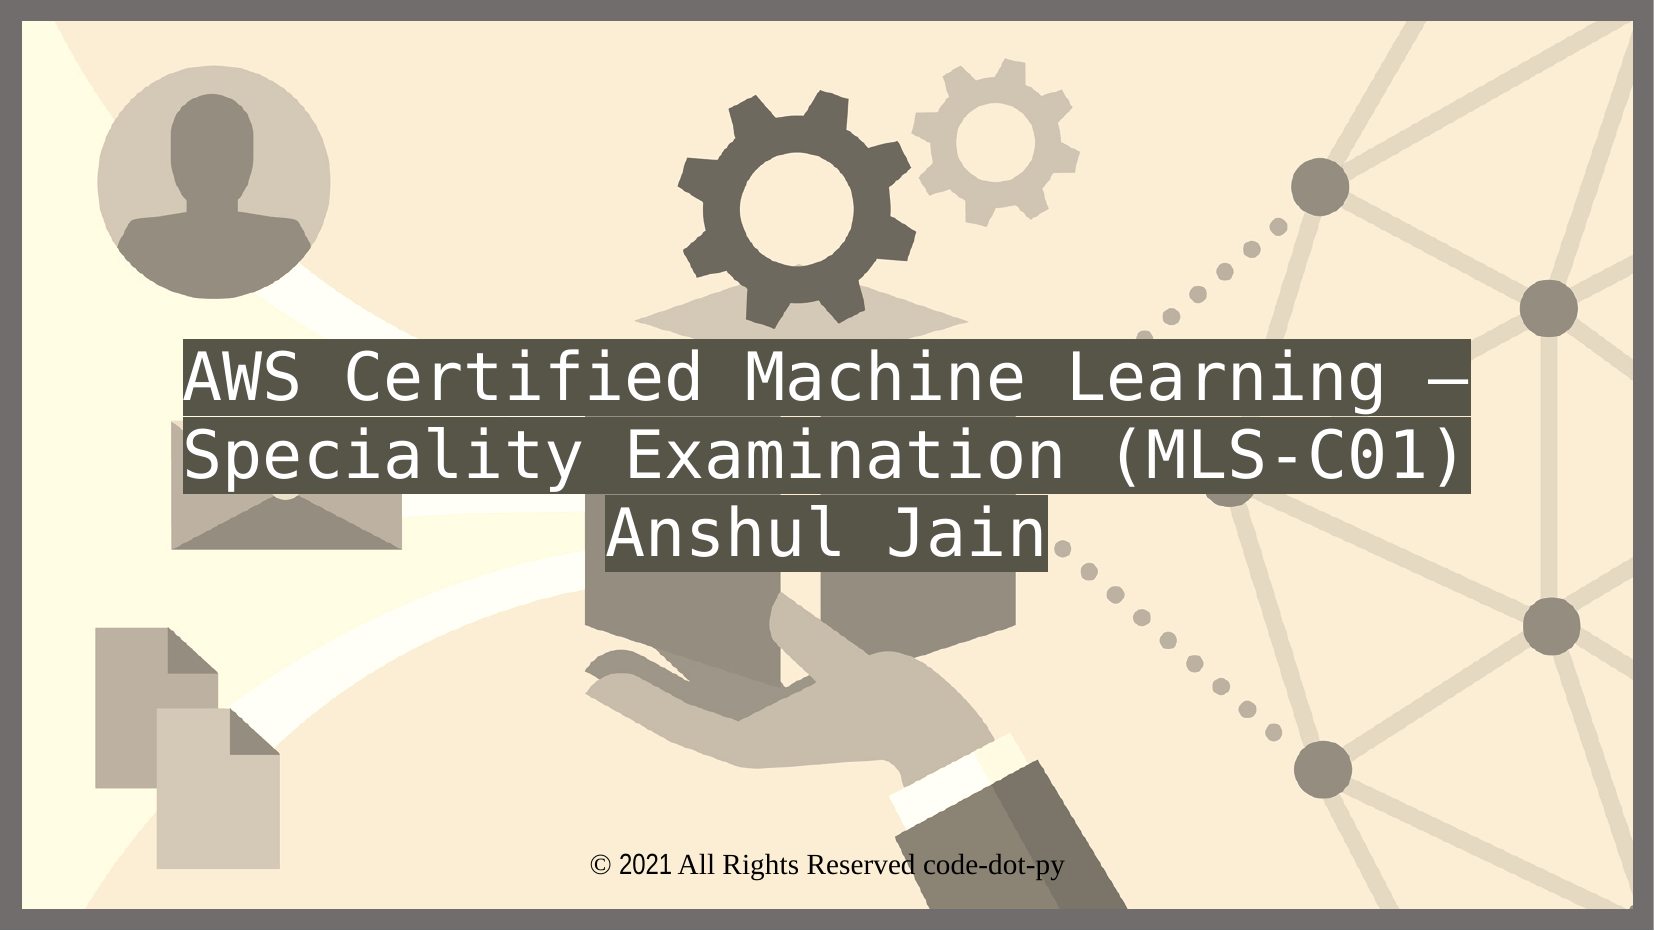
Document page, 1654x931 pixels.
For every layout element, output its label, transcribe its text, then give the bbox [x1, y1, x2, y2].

picture [0, 0, 1654, 930]
title AWS Certified Machine Learning – Speciality Examination (MLS-C01) Anshul Jain [82, 37, 1571, 875]
